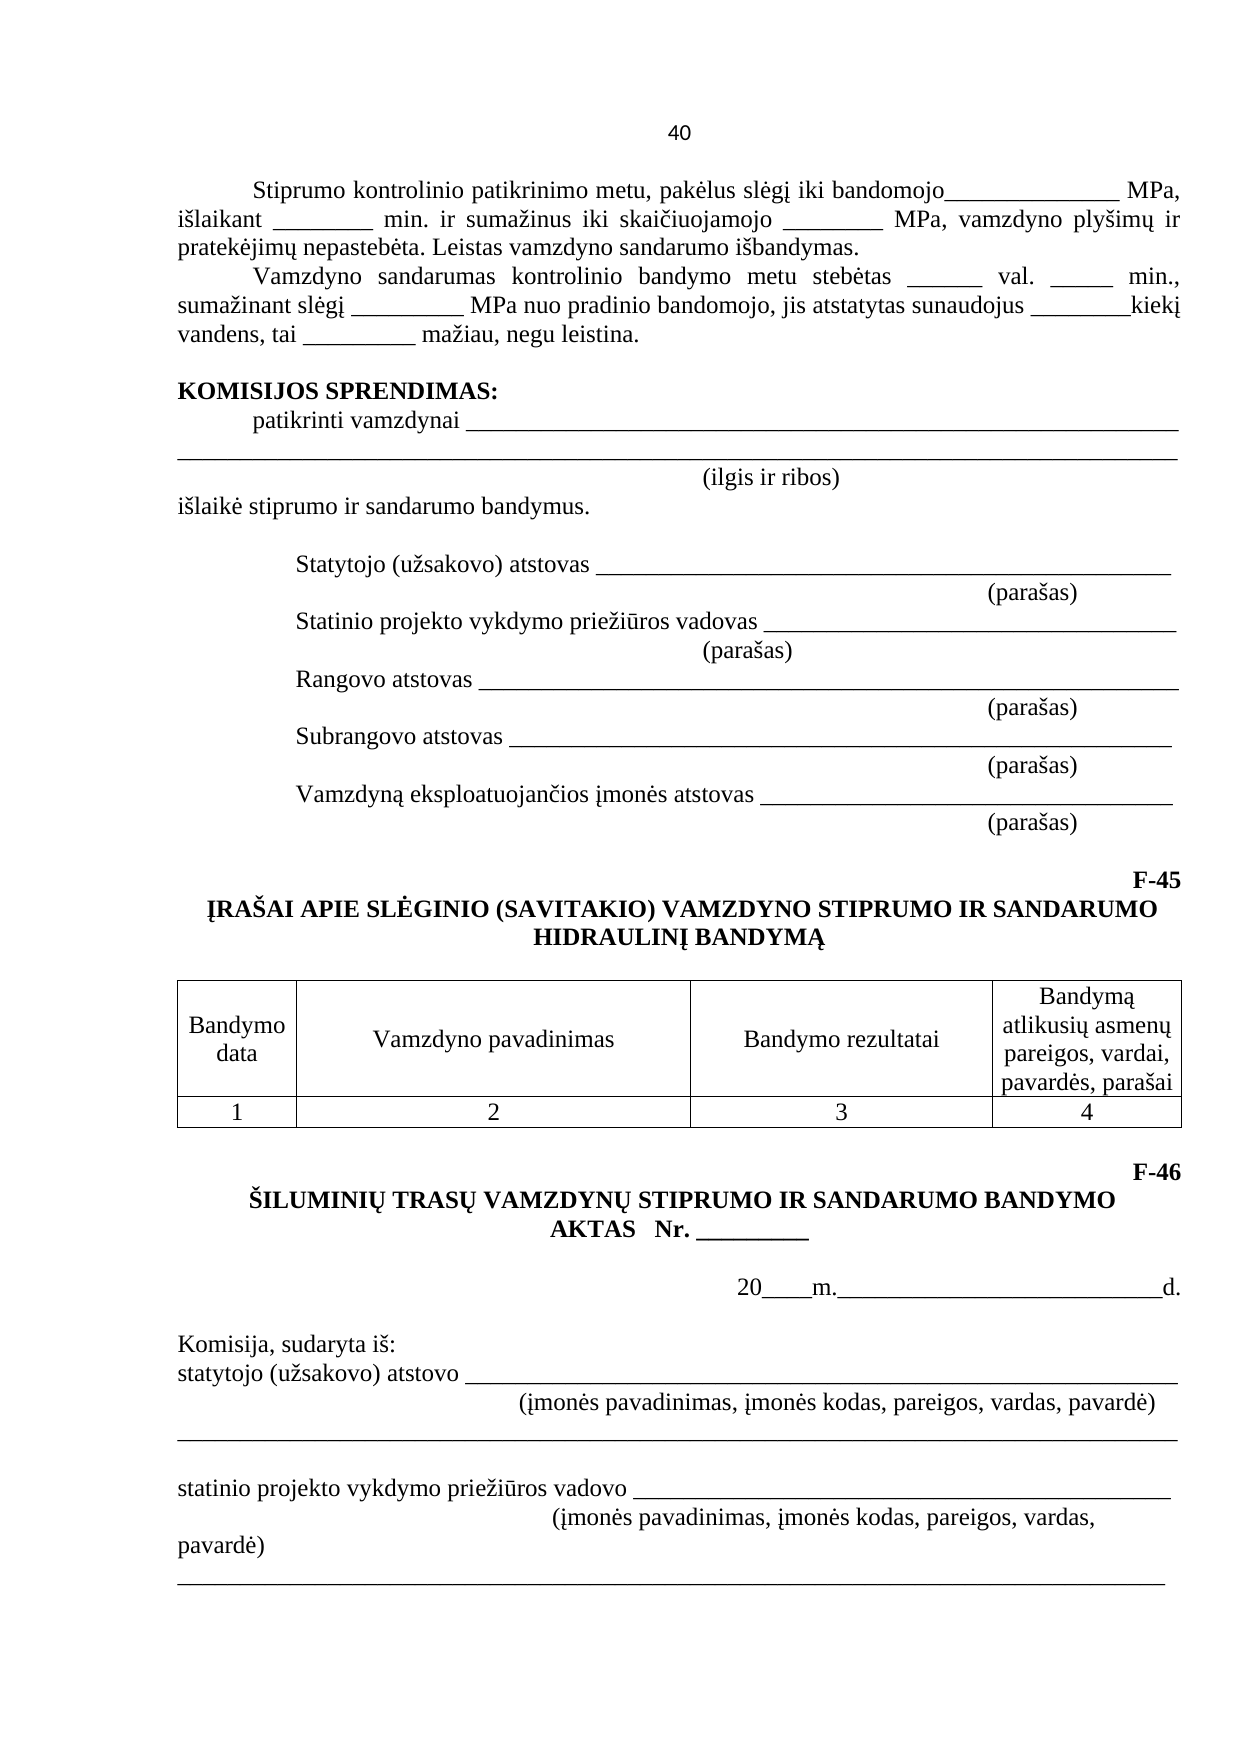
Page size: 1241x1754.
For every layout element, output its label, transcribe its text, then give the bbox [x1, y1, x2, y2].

text ________________________________________________________________________________ [177, 434, 1181, 462]
text ________________________________________________________________________________ [177, 1416, 1181, 1444]
text (parašas) [880, 692, 1181, 721]
text (įmonės pavadinimas, įmonės kodas, pareigos, vardas, pavardė) [177, 1502, 1181, 1559]
text _______________________________________________________________________________ [177, 1559, 1181, 1588]
table_cell 3 [691, 1097, 992, 1127]
text (ilgis ir ribos) [627, 462, 1181, 491]
subtitle F-45 [177, 865, 1181, 894]
text statinio projekto vykdymo priežiūros vadovo ___________________________________________ [177, 1473, 1181, 1502]
table_cell 4 [993, 1097, 1181, 1127]
text KOMISIJOS SPRENDIMAS: [177, 376, 1181, 405]
text (parašas) [880, 750, 1181, 779]
text statytojo (užsakovo) atstovo _________________________________________________________ [177, 1358, 1181, 1387]
text patikrinti vamzdynai _________________________________________________________ [177, 405, 1181, 434]
text Vamzdyną eksploatuojančios įmonės atstovas _________________________________ [295, 779, 1181, 807]
table_header Bandymo rezultatai [691, 981, 992, 1096]
text Subrangovo atstovas _____________________________________________________ [295, 721, 1181, 750]
subtitle F-46 [177, 1157, 1181, 1186]
text Statinio projekto vykdymo priežiūros vadovas _________________________________ [177, 606, 1181, 635]
text (įmonės pavadinimas, įmonės kodas, pareigos, vardas, pavardė) [402, 1387, 1181, 1416]
text AKTAS Nr. _________ [177, 1214, 1181, 1243]
text ŠILUMINIŲ TRASŲ VAMZDYNŲ STIPRUMO IR SANDARUMO BANDYMO [177, 1186, 1181, 1214]
text (parašas) [880, 577, 1181, 606]
table_header Bandymo data [178, 981, 296, 1096]
text išlaikė stiprumo ir sandarumo bandymus. [177, 491, 1181, 520]
text Statytojo (užsakovo) atstovas ______________________________________________ [295, 549, 1181, 577]
text 20____m.__________________________d. [177, 1272, 1181, 1301]
text (parašas) [880, 807, 1181, 836]
table_cell 2 [297, 1097, 690, 1127]
text Vamzdyno sandarumas kontrolinio bandymo metu stebėtas ______ val. _____ min., sumažinant slėgį _________ MPa nuo pradinio bandomojo, jis atstatytas sunaudojus ________kiekį vandens, tai _________ mažiau, negu leistina. [177, 261, 1181, 347]
text Rangovo atstovas ________________________________________________________ [295, 664, 1181, 692]
table_cell 1 [178, 1097, 296, 1127]
text ĮRAŠAI APIE SLĖGINIO (SAVITAKIO) VAMZDYNO STIPRUMO IR SANDARUMO HIDRAULINĮ BANDYMĄ [177, 894, 1181, 951]
text (parašas) [177, 635, 1181, 664]
text Stiprumo kontrolinio patikrinimo metu, pakėlus slėgį iki bandomojo______________ MPa, išlaikant ________ min. ir sumažinus iki skaičiuojamojo ________ MPa, vamzdyno plyšimų ir pratekėjimų nepastebėta. Leistas vamzdyno sandarumo išbandymas. [177, 175, 1181, 261]
text Komisija, sudaryta iš: [177, 1329, 1181, 1358]
table_header Vamzdyno pavadinimas [297, 981, 690, 1096]
